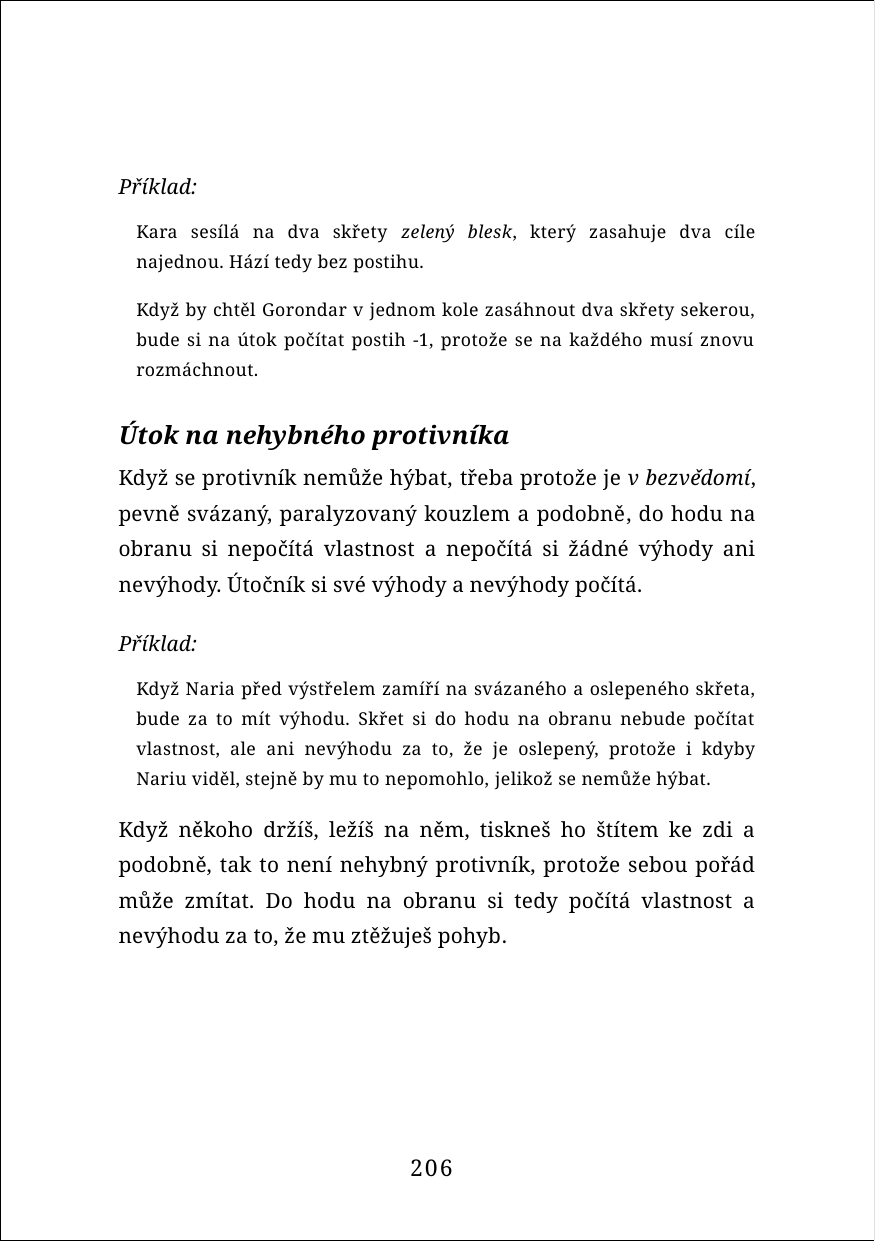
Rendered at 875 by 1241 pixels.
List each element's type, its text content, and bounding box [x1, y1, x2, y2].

text Příklad: [118, 629, 756, 657]
subtitle Útok na nehybného protivníka [118, 417, 756, 451]
text Když Naria před výstřelem zamíří na svázaného a oslepeného skřeta, bude za to mít výhodu. Skřet si do hodu na obranu nebude počítat vlastnost, ale ani nevýhodu za to, že je oslepený, protože i kdyby Nariu viděl, stejně by mu to nepomohlo, jelikož se nemůže hýbat. [136, 676, 756, 791]
text Příklad: [118, 172, 756, 200]
text Když někoho držíš, ležíš na něm, tiskneš ho štítem ke zdi a podobně, tak to není nehybný protivník, protože sebou pořád může zmítat. Do hodu na obranu si tedy počítá vlastnost a nevýhodu za to, že mu ztěžuješ pohyb. [118, 815, 756, 950]
text Když se protivník nemůže hýbat, třeba protože je v bezvědomí, pevně svázaný, paralyzovaný kouzlem a podobně, do hodu na obranu si nepočítá vlastnost a nepočítá si žádné výhody ani nevýhody. Útočník si své výhody a nevýhody počítá. [118, 463, 756, 598]
text Když by chtěl Gorondar v jednom kole zasáhnout dva skřety sekerou, bude si na útok počítat postih -1, protože se na každého musí znovu rozmáchnout. [136, 297, 756, 382]
text Kara sesílá na dva skřety zelený blesk, který zasahuje dva cíle najednou. Hází tedy bez postihu. [136, 219, 756, 273]
